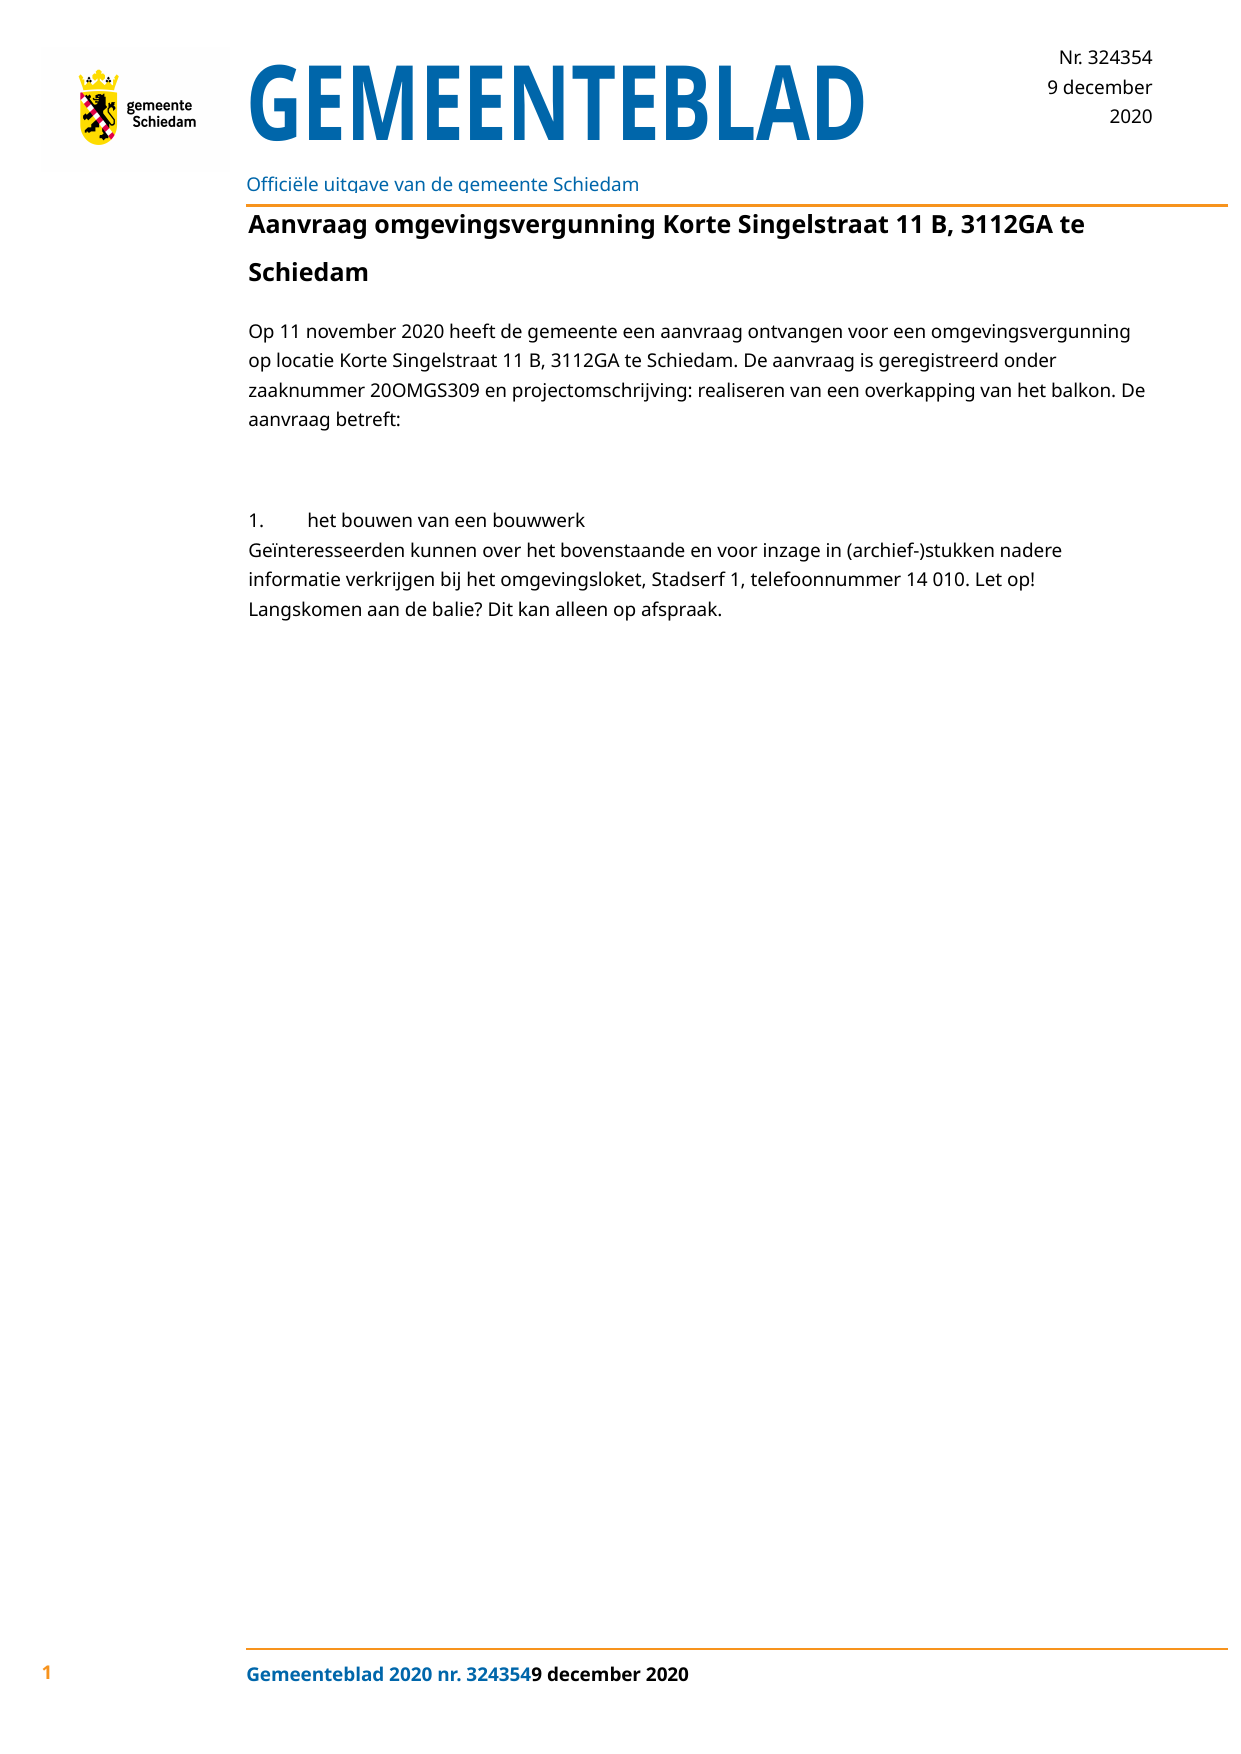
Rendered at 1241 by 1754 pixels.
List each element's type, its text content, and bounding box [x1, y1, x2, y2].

text Op 11 november 2020 heeft de gemeente een aanvraag ontvangen voor een omgevingsvergunning op locatie Korte Singelstraat 11 B, 3112GA te Schiedam. De aanvraag is geregistreerd onder zaaknummer 20OMGS309 en projectomschrijving: realiseren van een overkapping van het balkon. De aanvraag betreft: [248, 318, 1152, 432]
text Aanvraag omgevingsvergunning Korte Singelstraat 11 B, 3112GA te Schiedam [248, 207, 1152, 288]
text Geïnteresseerden kunnen over het bovenstaande en voor inzage in (archief-)stukken nadere informatie verkrijgen bij het omgevingsloket, Stadserf 1, telefoonnummer 14 010. Let op! Langskomen aan de balie? Dit kan alleen op afspraak. [248, 537, 1152, 622]
picture [41, 47, 231, 172]
list het bouwen van een bouwwerk [248, 507, 1152, 533]
